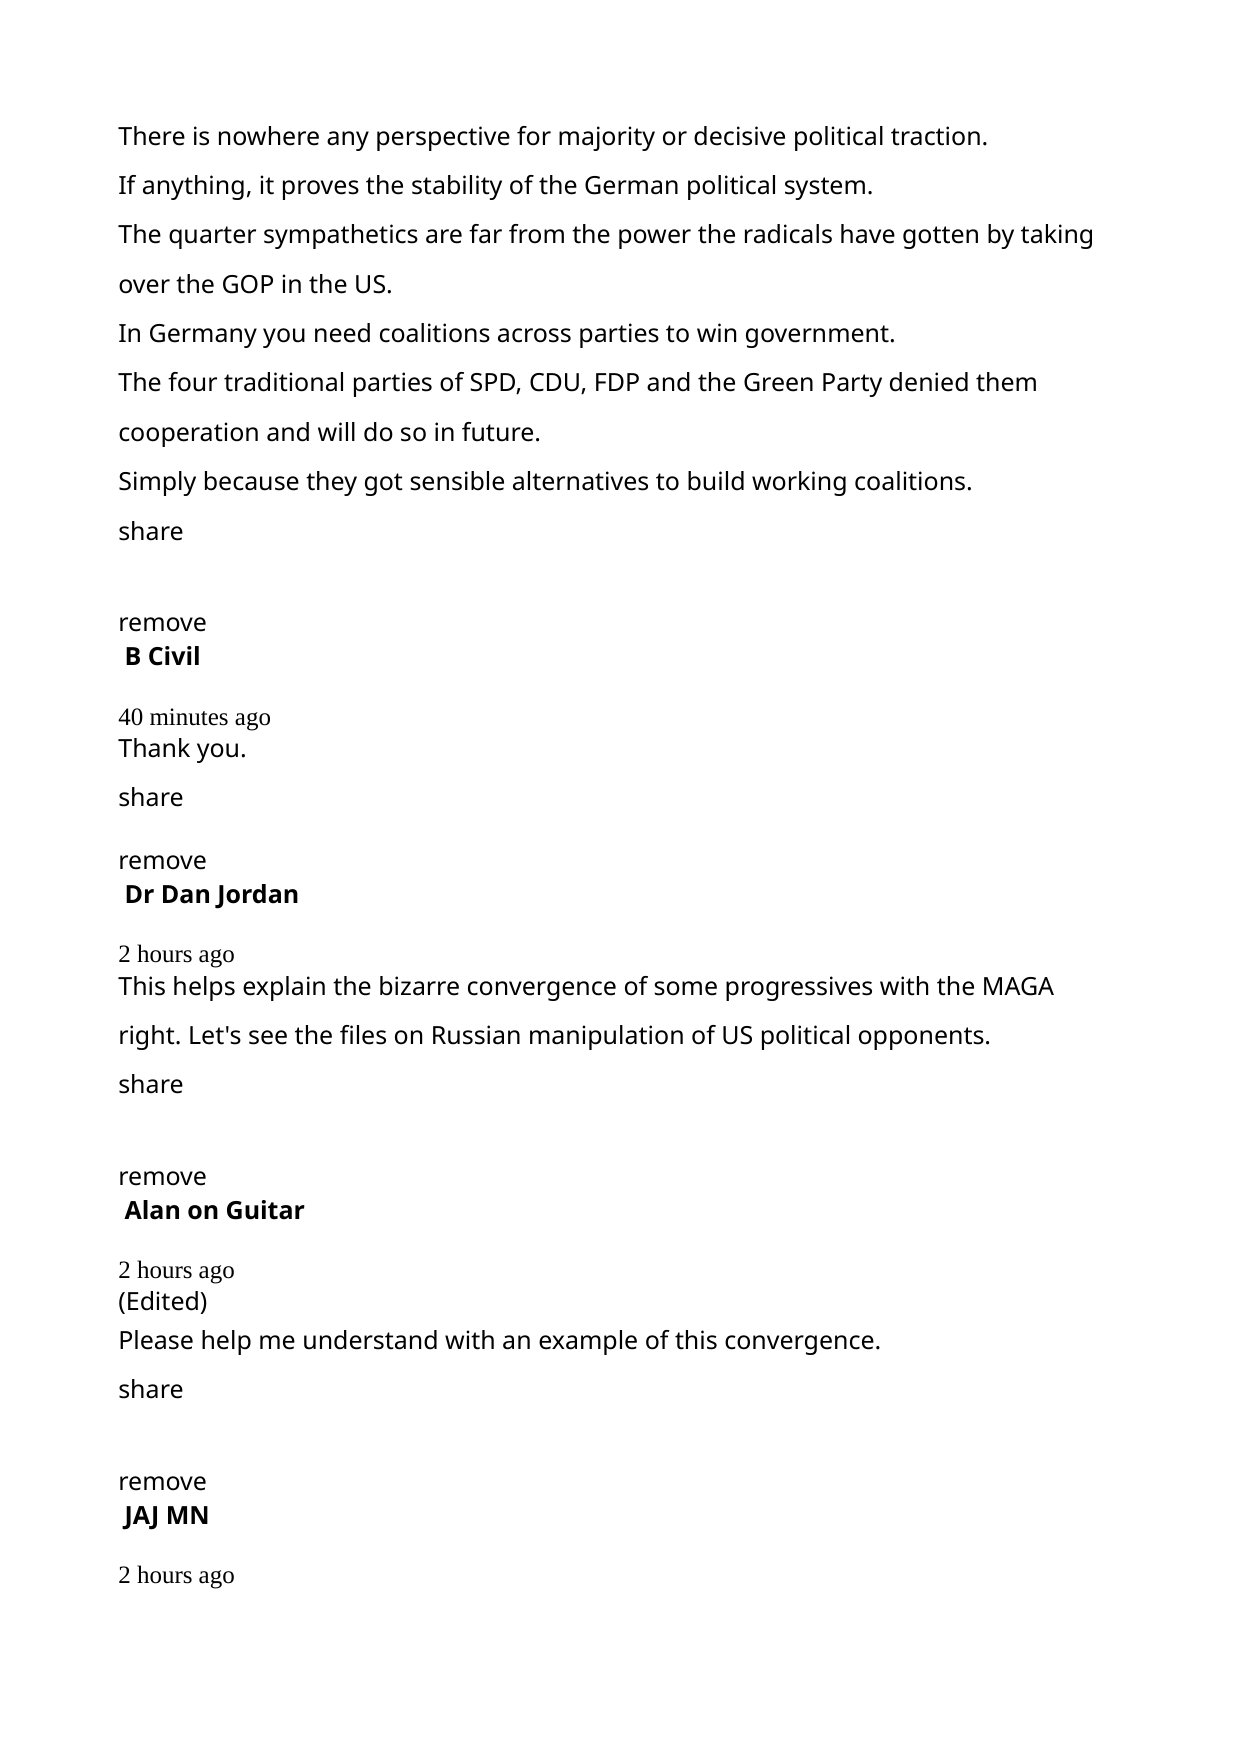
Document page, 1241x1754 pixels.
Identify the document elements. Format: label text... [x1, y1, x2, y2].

text share [118, 1372, 1122, 1406]
text share [118, 1067, 1122, 1101]
text JAJ MN [124, 1497, 1122, 1532]
text 2 hours ago [118, 1560, 1122, 1589]
text In Germany you need coalitions across parties to win government. [118, 316, 1122, 350]
text (Edited) [118, 1284, 1122, 1318]
text There is nowhere any perspective for majority or decisive political traction. [118, 118, 1122, 152]
text Alan on Guitar [124, 1192, 1122, 1227]
text If anything, it proves the stability of the German political system. [118, 167, 1122, 202]
text Thank you. [118, 730, 1122, 764]
text remove [118, 842, 1122, 877]
text remove [118, 1463, 1122, 1497]
text The quarter sympathetics are far from the power the radicals have gotten by taking over the GOP in the US. [118, 217, 1122, 300]
text The four traditional parties of SPD, CDU, FDP and the Green Party denied them cooperation and will do so in future. [118, 365, 1122, 448]
text remove [118, 1158, 1122, 1192]
text 2 hours ago [118, 1255, 1122, 1284]
text 2 hours ago [118, 939, 1122, 968]
text Please help me understand with an example of this convergence. [118, 1322, 1122, 1357]
text Simply because they got sensible alternatives to build working coalitions. [118, 464, 1122, 498]
text remove [118, 605, 1122, 639]
text B Civil [124, 639, 1122, 673]
text Dr Dan Jordan [124, 877, 1122, 911]
text share [118, 513, 1122, 547]
text 40 minutes ago [118, 702, 1122, 730]
text share [118, 780, 1122, 814]
text This helps explain the bizarre convergence of some progressives with the MAGA right. Let's see the files on Russian manipulation of US political opponents. [118, 968, 1122, 1052]
